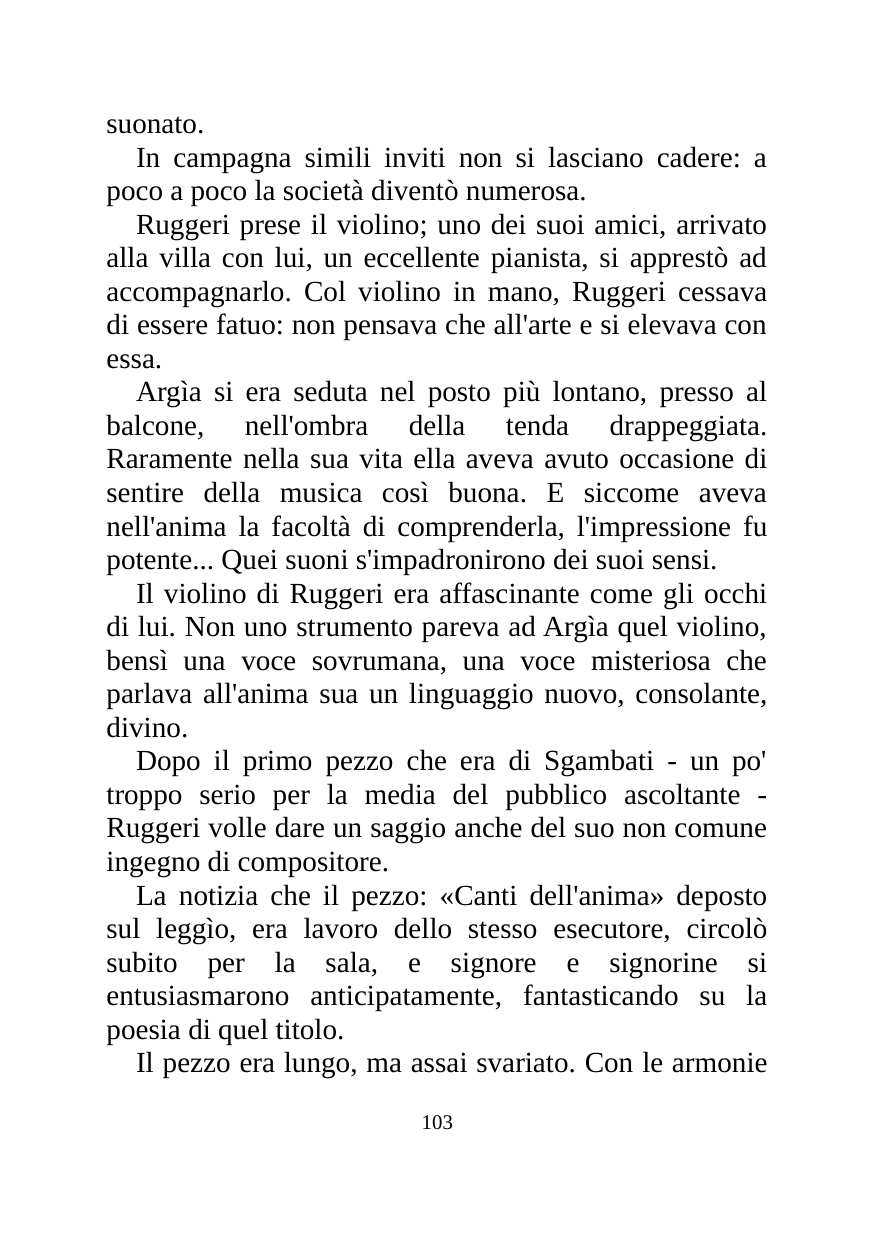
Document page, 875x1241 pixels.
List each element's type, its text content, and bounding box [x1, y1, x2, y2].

text La notizia che il pezzo: «Canti dell'anima» deposto sul leggìo, era lavoro dello stesso esecutore, circolò subito per la sala, e signore e signorine si entusiasmarono anticipatamente, fantasticando su la poesia di quel titolo. [106, 878, 768, 1045]
text suonato. [106, 106, 768, 140]
text Argìa si era seduta nel posto più lontano, presso al balcone, nell'ombra della tenda drappeggiata. Raramente nella sua vita ella aveva avuto occasione di sentire della musica così buona. E siccome aveva nell'anima la facoltà di comprenderla, l'impressione fu potente... Quei suoni s'impadronirono dei suoi sensi. [106, 374, 768, 576]
text In campagna simili inviti non si lasciano cadere: a poco a poco la società diventò numerosa. [106, 140, 768, 207]
text Dopo il primo pezzo che era di Sgambati - un po' troppo serio per la media del pubblico ascoltante - Ruggeri volle dare un saggio anche del suo non comune ingegno di compositore. [106, 743, 768, 878]
text Ruggeri prese il violino; uno dei suoi amici, arrivato alla villa con lui, un eccellente pianista, si apprestò ad accompagnarlo. Col violino in mano, Ruggeri cessava di essere fatuo: non pensava che all'arte e si elevava con essa. [106, 207, 768, 374]
text Il violino di Ruggeri era affascinante come gli occhi di lui. Non uno strumento pareva ad Argìa quel violino, bensì una voce sovrumana, una voce misteriosa che parlava all'anima sua un linguaggio nuovo, consolante, divino. [106, 576, 768, 743]
text Il pezzo era lungo, ma assai svariato. Con le armonie [106, 1045, 768, 1079]
